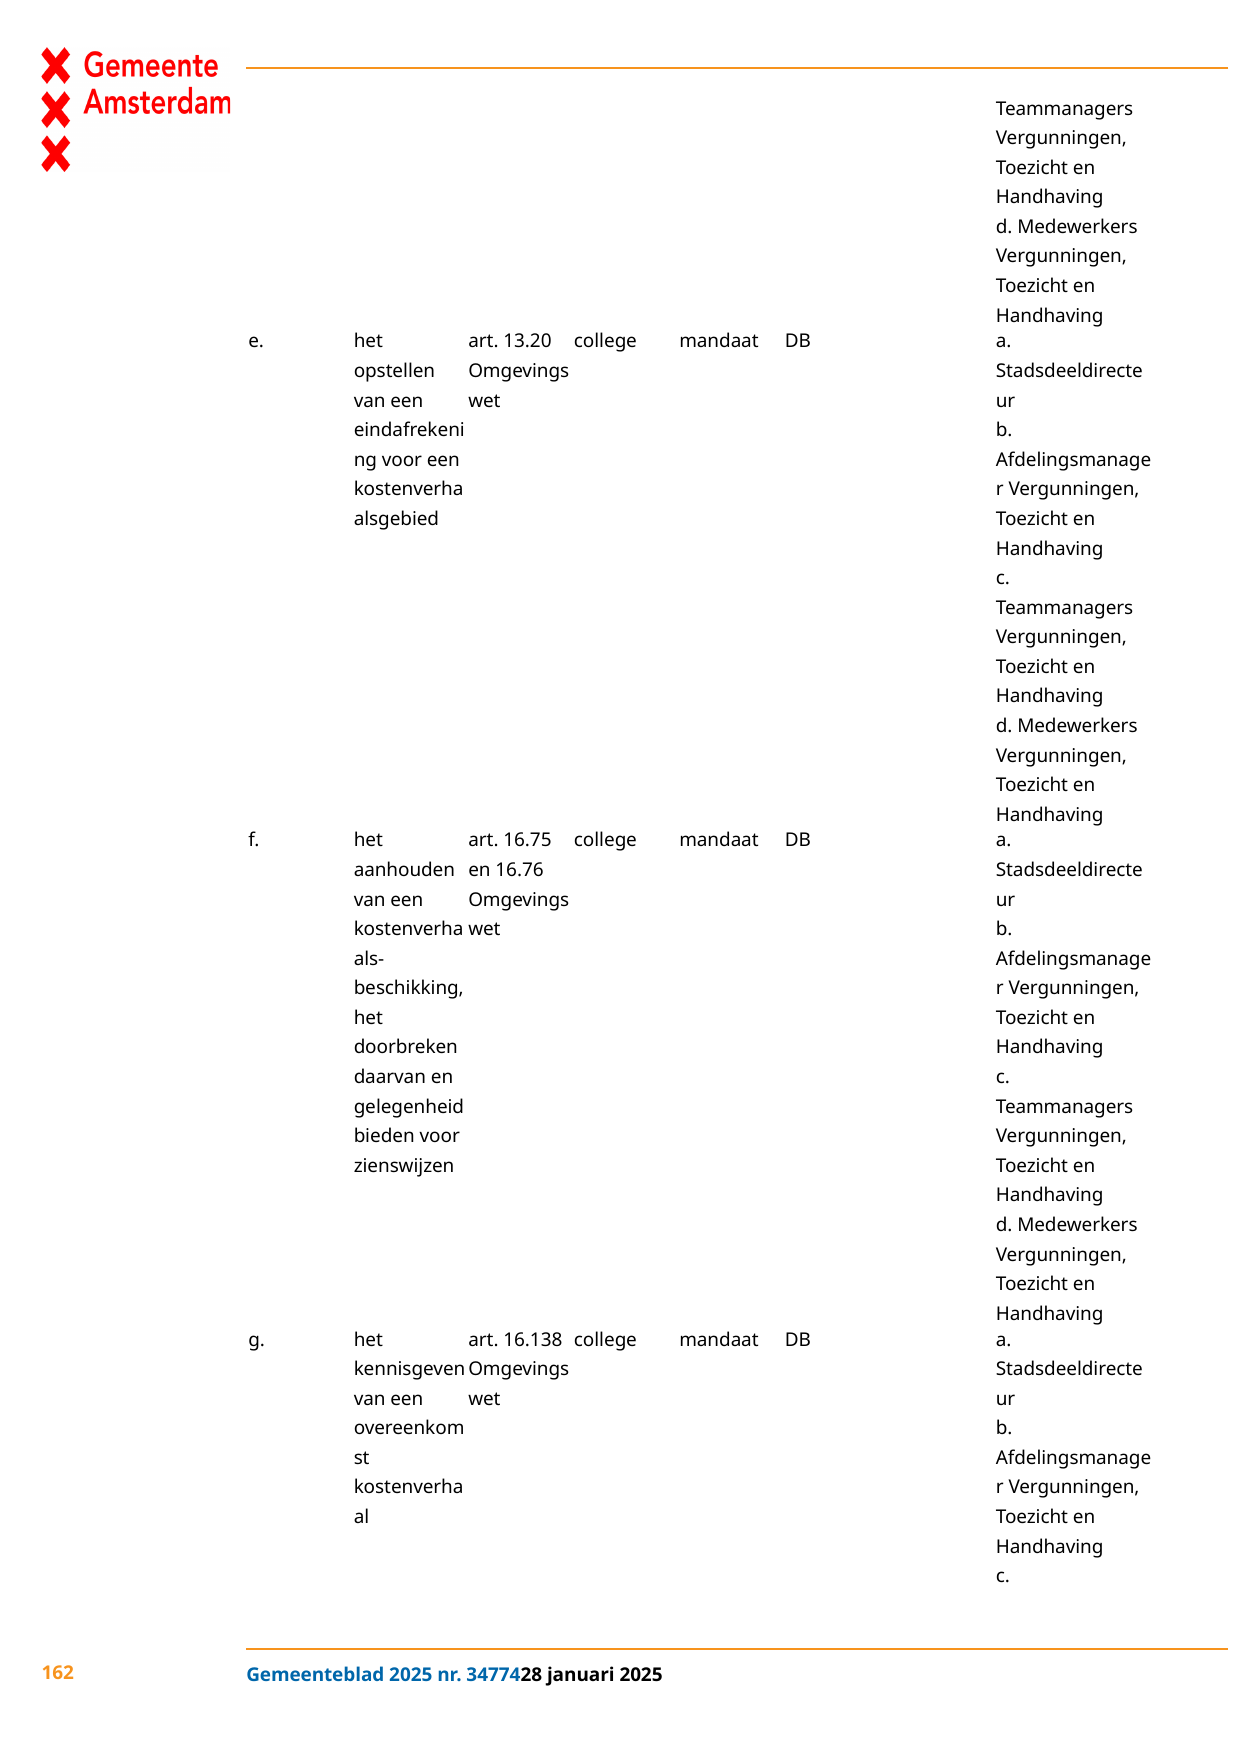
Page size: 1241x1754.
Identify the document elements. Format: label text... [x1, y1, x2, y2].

table_cell DB [785, 827, 890, 1326]
table_cell college [574, 1326, 679, 1588]
table_cell a. Stadsdeeldirecteur b. Afdelingsmanager Vergunningen, Toezicht en Handhaving c. Teammanagers Vergunningen, Toezicht en Handhaving d. Medewerkers Vergunningen, Toezicht en Handhaving [996, 827, 1152, 1326]
table_cell college [574, 328, 679, 827]
table_cell [679, 95, 784, 328]
table_cell DB [785, 328, 890, 827]
table_cell a. Stadsdeeldirecteur b. Afdelingsmanager Vergunningen, Toezicht en Handhaving c. Teammanagers Vergunningen, Toezicht en Handhaving d. Medewerkers Vergunningen, Toezicht en Handhaving [996, 328, 1152, 827]
table_cell college [574, 827, 679, 1326]
table_cell [248, 95, 353, 328]
table_cell f. [248, 827, 353, 1326]
table_cell [890, 95, 996, 328]
table_cell [890, 328, 996, 827]
table_cell [354, 95, 468, 328]
picture [41, 47, 231, 172]
table_cell [890, 827, 996, 1326]
table_cell mandaat [679, 328, 784, 827]
table_cell a. Stadsdeeldirecteur b. Afdelingsmanager Vergunningen, Toezicht en Handhaving c. [996, 1326, 1152, 1588]
table_cell [785, 95, 890, 328]
table_cell het opstellen van een eindafrekening voor een kostenverhaalsgebied [354, 328, 468, 827]
table_cell [468, 95, 574, 328]
table_cell art. 16.138 Omgevingswet [468, 1326, 574, 1588]
table_cell [890, 1326, 996, 1588]
table_cell art. 16.75 en 16.76 Omgevingswet [468, 827, 574, 1326]
table_cell e. [248, 328, 353, 827]
table_cell het kennisgeven van een overeenkomst kostenverhaal [354, 1326, 468, 1588]
table_cell DB [785, 1326, 890, 1588]
table_cell g. [248, 1326, 353, 1588]
table_cell art. 13.20 Omgevingswet [468, 328, 574, 827]
table_cell mandaat [679, 1326, 784, 1588]
table_cell het aanhouden van een kostenverhaals-beschikking, het doorbreken daarvan en gelegenheid bieden voor zienswijzen [354, 827, 468, 1326]
table_cell mandaat [679, 827, 784, 1326]
table_cell [574, 95, 679, 328]
table_cell Teammanagers Vergunningen, Toezicht en Handhaving d. Medewerkers Vergunningen, Toezicht en Handhaving [996, 95, 1152, 328]
